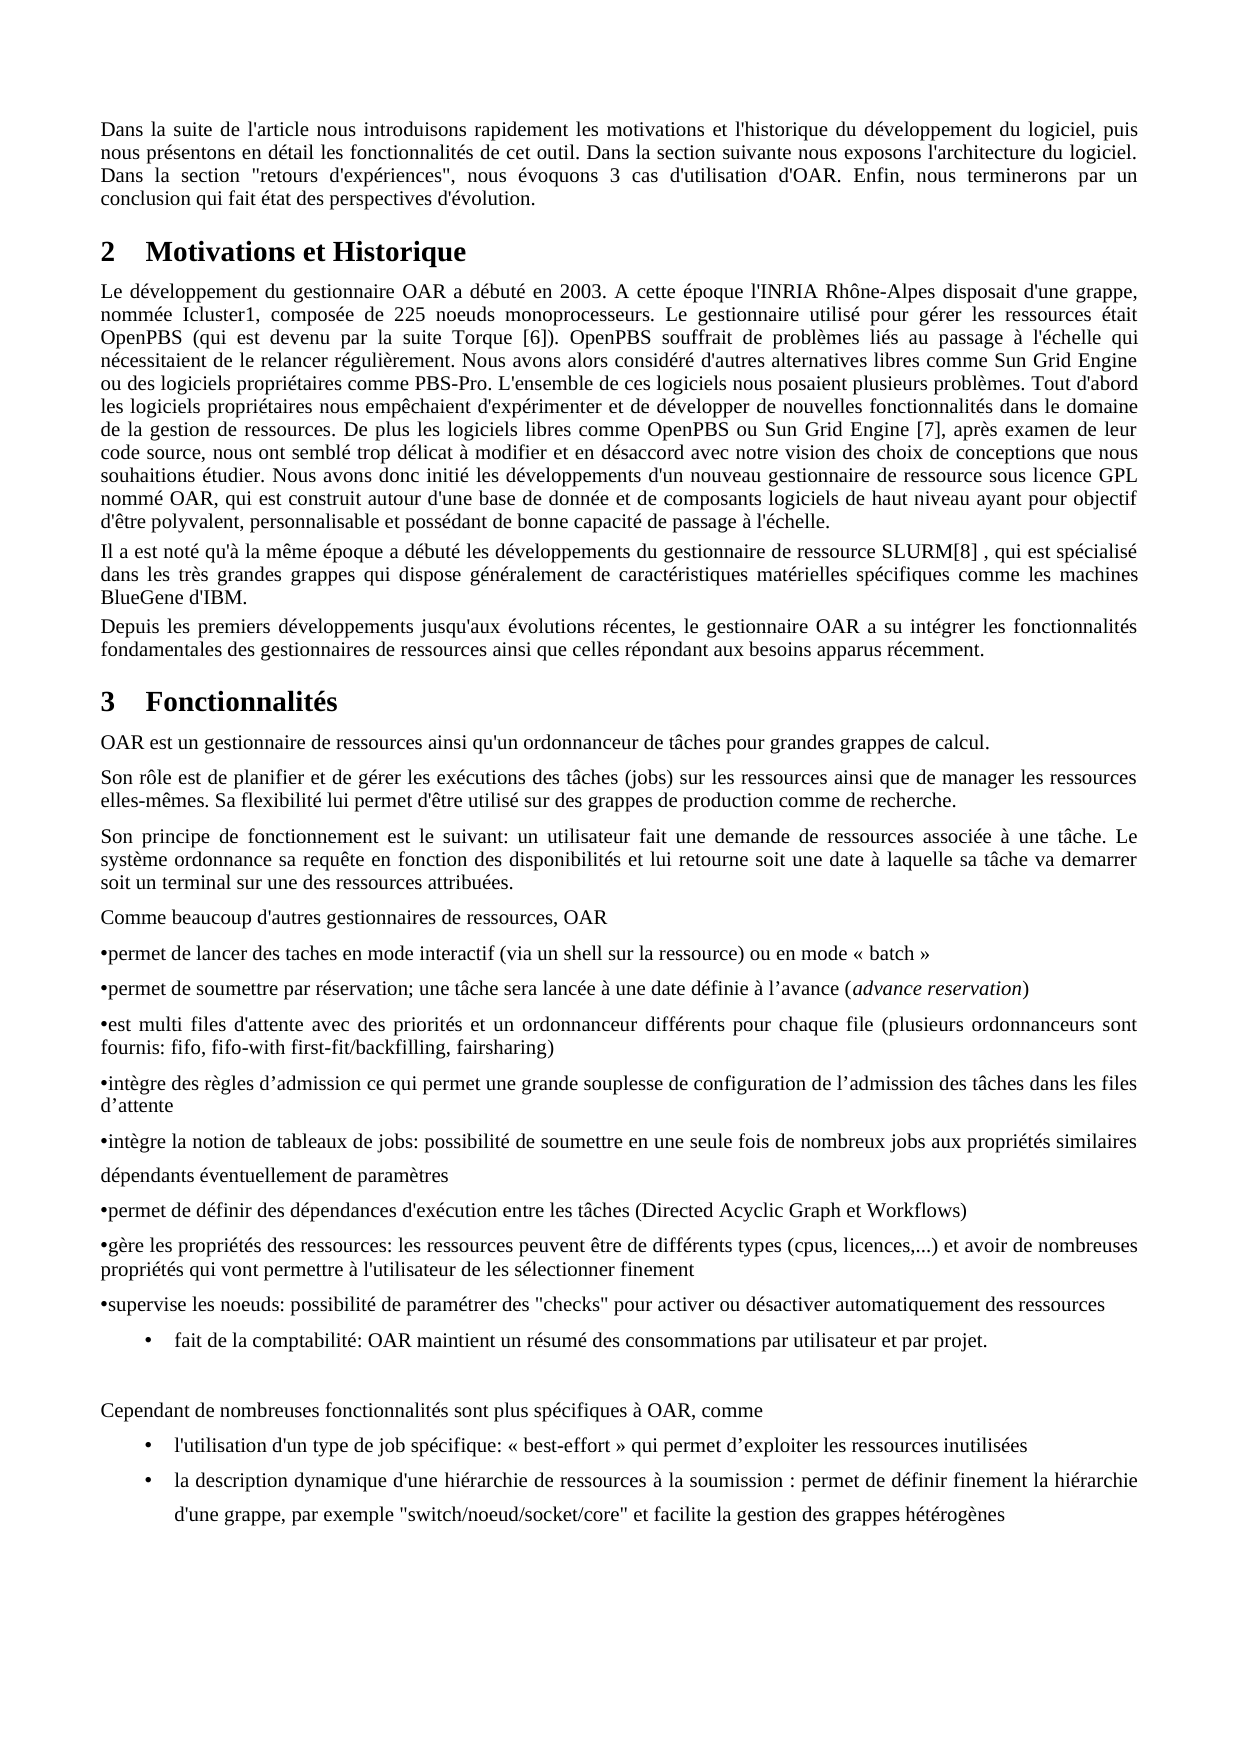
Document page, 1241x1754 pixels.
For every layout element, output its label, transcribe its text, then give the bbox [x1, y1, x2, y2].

text Le développement du gestionnaire OAR a débuté en 2003. A cette époque l'INRIA Rhône-Alpes disposait d'une grappe, nommée Icluster1, composée de 225 noeuds monoprocesseurs. Le gestionnaire utilisé pour gérer les ressources était OpenPBS (qui est devenu par la suite Torque [6]). OpenPBS souffrait de problèmes liés au passage à l'échelle qui nécessitaient de le relancer régulièrement. Nous avons alors considéré d'autres alternatives libres comme Sun Grid Engine ou des logiciels propriétaires comme PBS-Pro. L'ensemble de ces logiciels nous posaient plusieurs problèmes. Tout d'abord les logiciels propriétaires nous empêchaient d'expérimenter et de développer de nouvelles fonctionnalités dans le domaine de la gestion de ressources. De plus les logiciels libres comme OpenPBS ou Sun Grid Engine [7], après examen de leur code source, nous ont semblé trop délicat à modifier et en désaccord avec notre vision des choix de conceptions que nous souhaitions étudier. Nous avons donc initié les développements d'un nouveau gestionnaire de ressource sous licence GPL nommé OAR, qui est construit autour d'une base de donnée et de composants logiciels de haut niveau ayant pour objectif d'être polyvalent, personnalisable et possédant de bonne capacité de passage à l'échelle. [100, 280, 1140, 533]
text Depuis les premiers développements jusqu'aux évolutions récentes, le gestionnaire OAR a su intégrer les fonctionnalités fondamentales des gestionnaires de ressources ainsi que celles répondant aux besoins apparus récemment. [100, 615, 1140, 661]
list l'utilisation d'un type de job spécifique: « best-effort » qui permet d’exploiter les ressources inutilisées [144, 1434, 1140, 1457]
list supervise les noeuds: possibilité de paramétrer des "checks" pour activer ou désactiver automatiquement des ressources [100, 1293, 1140, 1316]
text Cependant de nombreuses fonctionnalités sont plus spécifiques à OAR, comme [100, 1398, 1140, 1421]
text Il a est noté qu'à la même époque a débuté les développements du gestionnaire de ressource SLURM[8] , qui est spécialisé dans les très grandes grappes qui dispose généralement de caractéristiques matérielles spécifiques comme les machines BlueGene d'IBM. [100, 539, 1140, 608]
text OAR est un gestionnaire de ressources ainsi qu'un ordonnanceur de tâches pour grandes grappes de calcul. [100, 731, 1140, 754]
list intègre la notion de tableaux de jobs: possibilité de soumettre en une seule fois de nombreux jobs aux propriétés similaires dépendants éventuellement de paramètres [100, 1130, 1140, 1187]
list permet de définir des dépendances d'exécution entre les tâches (Directed Acyclic Graph et Workflows) [100, 1199, 1140, 1222]
list intègre des règles d’admission ce qui permet une grande souplesse de configuration de l’admission des tâches dans les files d’attente [100, 1071, 1140, 1117]
list la description dynamique d'une hiérarchie de ressources à la soumission : permet de définir finement la hiérarchie d'une grappe, par exemple "switch/noeud/socket/core" et facilite la gestion des grappes hétérogènes [144, 1468, 1140, 1526]
list permet de lancer des taches en mode interactif (via un shell sur la ressource) ou en mode « batch » [100, 942, 1140, 965]
text Comme beaucoup d'autres gestionnaires de ressources, OAR [100, 906, 1140, 929]
subtitle Fonctionnalités [100, 686, 1140, 718]
text Son rôle est de planifier et de gérer les exécutions des tâches (jobs) sur les ressources ainsi que de manager les ressources elles-mêmes. Sa flexibilité lui permet d'être utilisé sur des grappes de production comme de recherche. [100, 766, 1140, 812]
text Dans la suite de l'article nous introduisons rapidement les motivations et l'historique du développement du logiciel, puis nous présentons en détail les fonctionnalités de cet outil. Dans la section suivante nous exposons l'architecture du logiciel. Dans la section "retours d'expériences", nous évoquons 3 cas d'utilisation d'OAR. Enfin, nous terminerons par un conclusion qui fait état des perspectives d'évolution. [100, 118, 1140, 210]
subtitle Motivations et Historique [100, 235, 1140, 267]
text Son principe de fonctionnement est le suivant: un utilisateur fait une demande de ressources associée à une tâche. Le système ordonnance sa requête en fonction des disponibilités et lui retourne soit une date à laquelle sa tâche va demarrer soit un terminal sur une des ressources attribuées. [100, 825, 1140, 894]
list permet de soumettre par réservation; une tâche sera lancée à une date définie à l’avance (advance reservation) [100, 977, 1140, 1000]
list est multi files d'attente avec des priorités et un ordonnanceur différents pour chaque file (plusieurs ordonnanceurs sont fournis: fifo, fifo-with first-fit/backfilling, fairsharing) [100, 1013, 1140, 1059]
list fait de la comptabilité: OAR maintient un résumé des consommations par utilisateur et par projet. [144, 1328, 1140, 1351]
list gère les propriétés des ressources: les ressources peuvent être de différents types (cpus, licences,...) et avoir de nombreuses propriétés qui vont permettre à l'utilisateur de les sélectionner finement [100, 1234, 1140, 1280]
